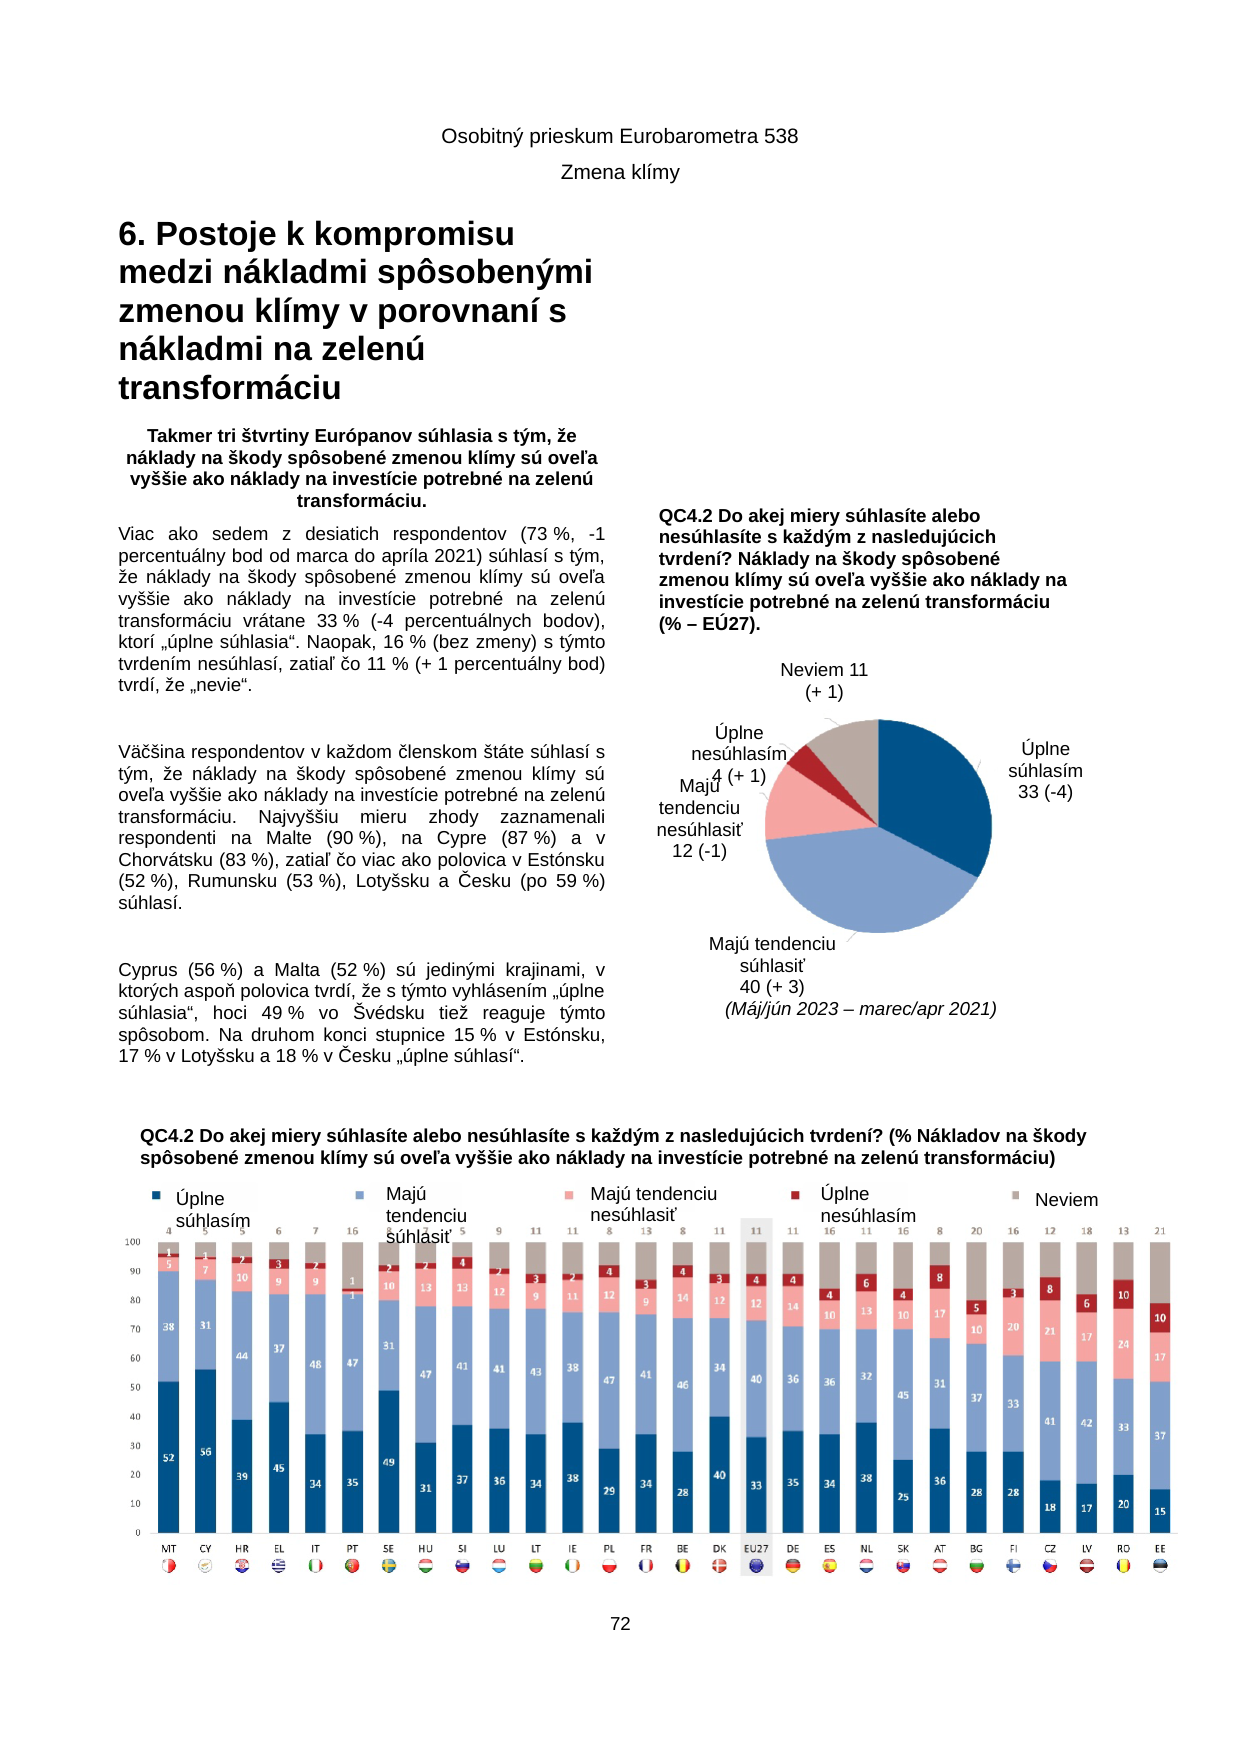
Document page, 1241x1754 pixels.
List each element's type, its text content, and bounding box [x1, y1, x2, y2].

picture [118, 1213, 1178, 1595]
text Väčšina respondentov v každom členskom štáte súhlasí s tým, že náklady na škody spôsobené zmenou klímy sú oveľa vyššie ako náklady na investície potrebné na zelenú transformáciu. Najvyššiu mieru zhody zaznamenali respondenti na Malte (90 %), na Cypre (87 %) a v Chorvátsku (83 %), zatiaľ čo viac ako polovica v Estónsku (52 %), Rumunsku (53 %), Lotyšsku a Česku (po 59 %) súhlasí. [118, 741, 605, 913]
picture [753, 709, 998, 942]
text Cyprus (56 %) a Malta (52 %) sú jedinými krajinami, v ktorých aspoň polovica tvrdí, že s týmto vyhlásením „úplne súhlasia“, hoci 49 % vo Švédsku tiež reaguje týmto spôsobom. Na druhom konci stupnice 15 % v Estónsku, 17 % v Lotyšsku a 18 % v Česku „úplne súhlasí“. [118, 959, 605, 1067]
text Viac ako sedem z desiatich respondentov (73 %, -1 percentuálny bod od marca do apríla 2021) súhlasí s tým, že náklady na škody spôsobené zmenou klímy sú oveľa vyššie ako náklady na investície potrebné na zelenú transformáciu vrátane 33 % (-4 percentuálnych bodov), ktorí „úplne súhlasia“. Naopak, 16 % (bez zmeny) s týmto tvrdením nesúhlasí, zatiaľ čo 11 % (+ 1 percentuálny bod) tvrdí, že „nevie“. [118, 523, 605, 696]
text Takmer tri štvrtiny Európanov súhlasia s tým, že náklady na škody spôsobené zmenou klímy sú oveľa vyššie ako náklady na investície potrebné na zelenú transformáciu. [118, 425, 605, 511]
picture [138, 1171, 1019, 1212]
subtitle 6. Postoje k kompromisu medzi nákladmi spôsobenými zmenou klímy v porovnaní s nákladmi na zelenú transformáciu [118, 213, 605, 407]
